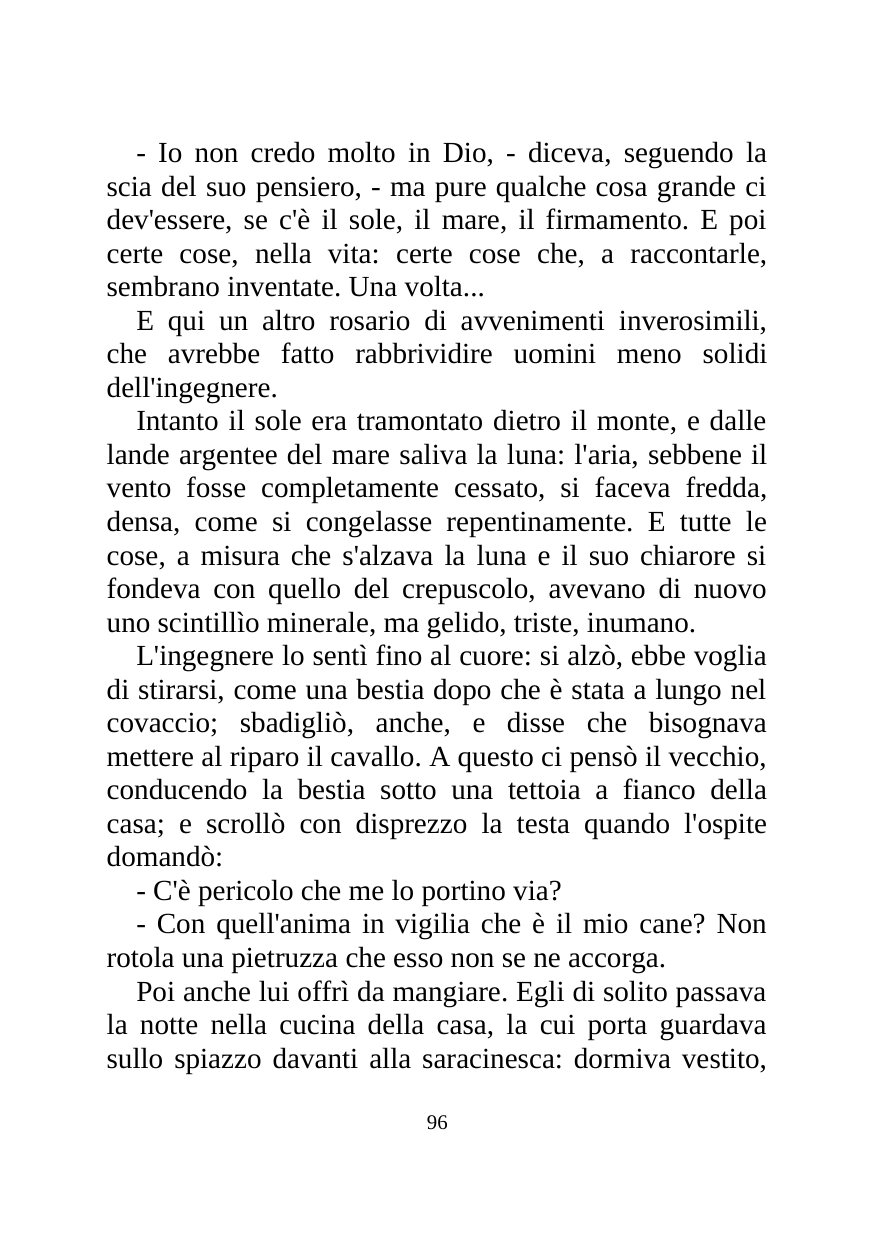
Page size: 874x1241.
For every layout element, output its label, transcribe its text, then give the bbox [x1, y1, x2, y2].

text E qui un altro rosario di avvenimenti inverosimili, che avrebbe fatto rabbrividire uomini meno solidi dell'ingegnere. [106, 303, 768, 403]
text Poi anche lui offrì da mangiare. Egli di solito passava la notte nella cucina della casa, la cui porta guardava sullo spiazzo davanti alla saracinesca: dormiva vestito, [106, 974, 768, 1074]
text Intanto il sole era tramontato dietro il monte, e dalle lande argentee del mare saliva la luna: l'aria, sebbene il vento fosse completamente cessato, si faceva fredda, densa, come si congelasse repentinamente. E tutte le cose, a misura che s'alzava la luna e il suo chiarore si fondeva con quello del crepuscolo, avevano di nuovo uno scintillìo minerale, ma gelido, triste, inumano. [106, 403, 768, 638]
text - Io non credo molto in Dio, - diceva, seguendo la scia del suo pensiero, - ma pure qualche cosa grande ci dev'essere, se c'è il sole, il mare, il firmamento. E poi certe cose, nella vita: certe cose che, a raccontarle, sembrano inventate. Una volta... [106, 135, 768, 303]
text - C'è pericolo che me lo portino via? [106, 873, 768, 907]
text - Con quell'anima in vigilia che è il mio cane? Non rotola una pietruzza che esso non se ne accorga. [106, 907, 768, 974]
text L'ingegnere lo sentì fino al cuore: si alzò, ebbe voglia di stirarsi, come una bestia dopo che è stata a lungo nel covaccio; sbadigliò, anche, e disse che bisognava mettere al riparo il cavallo. A questo ci pensò il vecchio, conducendo la bestia sotto una tettoia a fianco della casa; e scrollò con disprezzo la testa quando l'ospite domandò: [106, 638, 768, 873]
